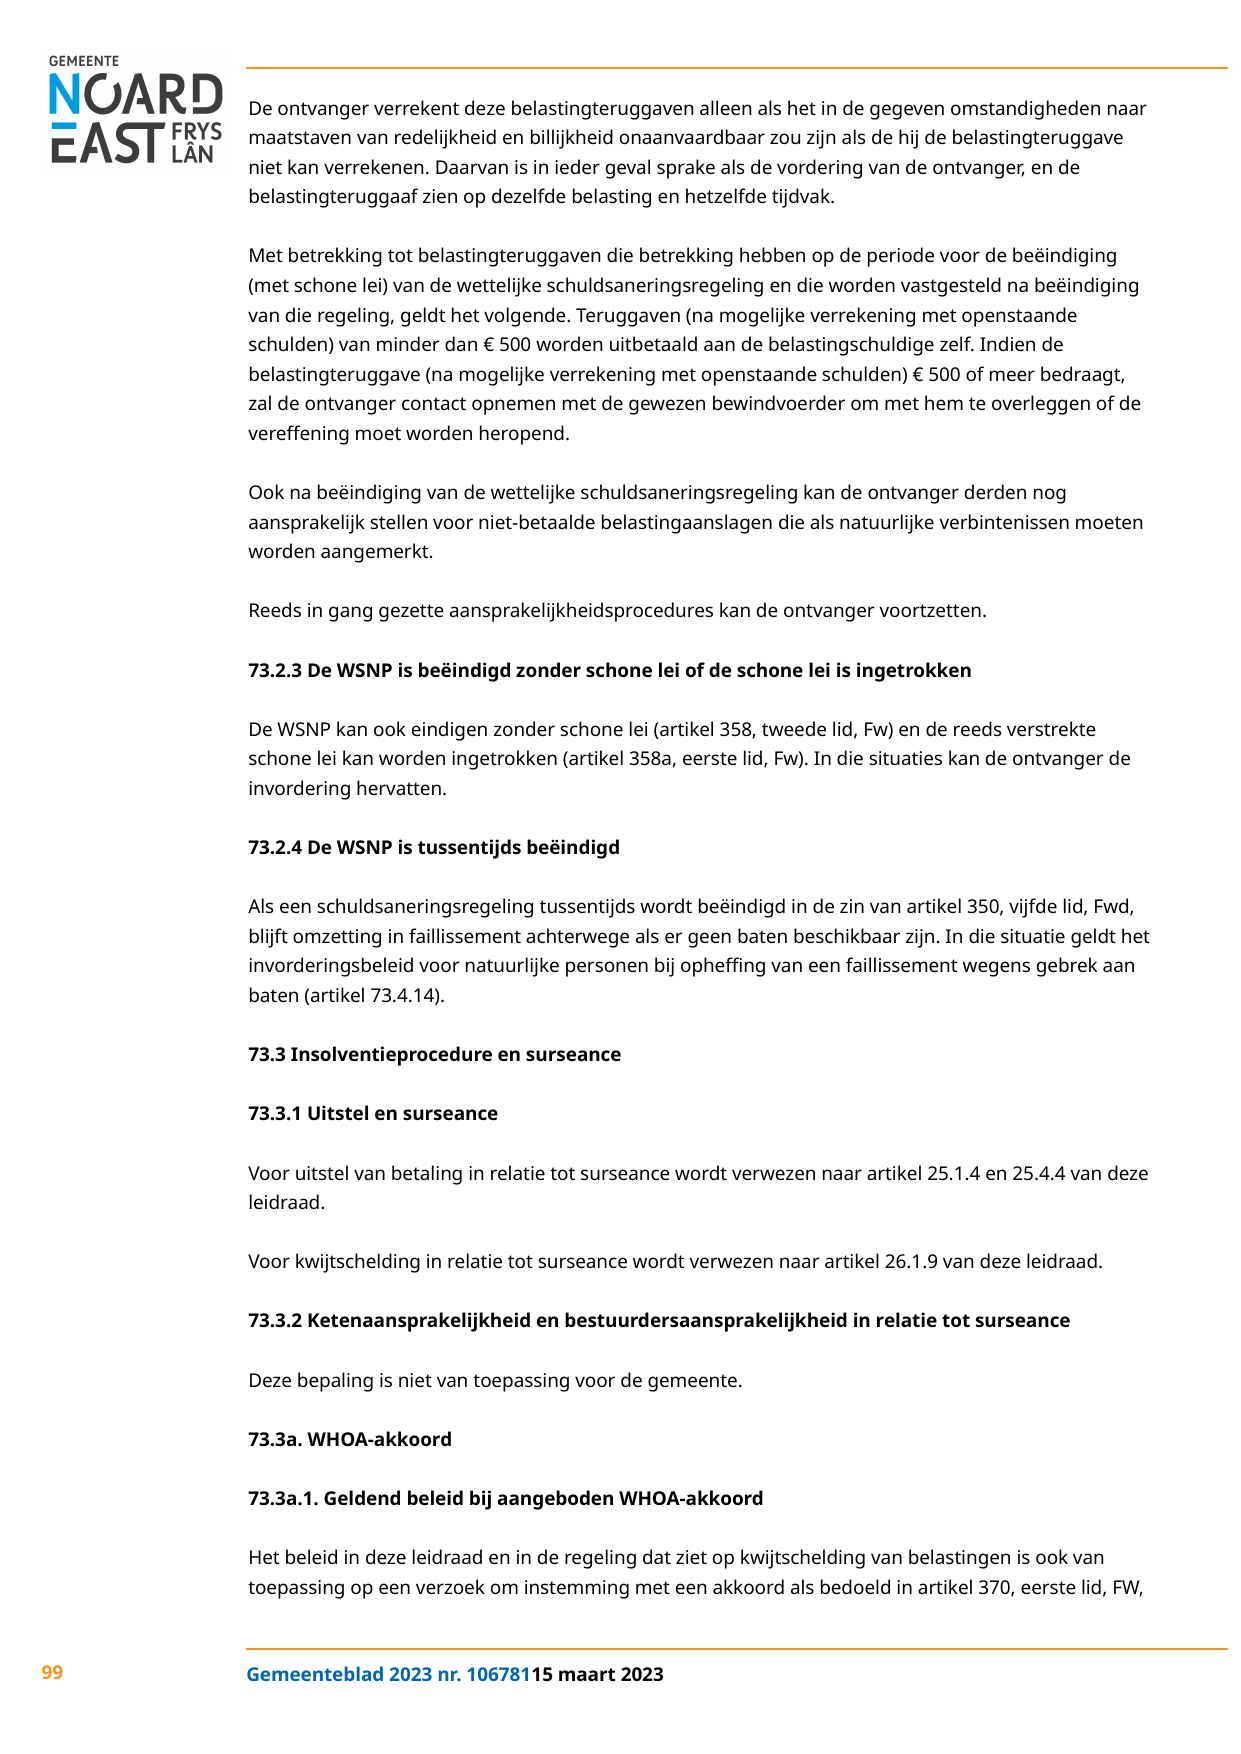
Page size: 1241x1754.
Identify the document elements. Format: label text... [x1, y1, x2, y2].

text Deze bepaling is niet van toepassing voor de gemeente. [248, 1367, 1152, 1393]
text Voor kwijtschelding in relatie tot surseance wordt verwezen naar artikel 26.1.9 van deze leidraad. [248, 1248, 1152, 1274]
text 73.3.1 Uitstel en surseance [248, 1101, 1152, 1126]
picture [41, 47, 231, 172]
text 73.3a. WHOA-akkoord [248, 1426, 1152, 1452]
text Ook na beëindiging van de wettelijke schuldsaneringsregeling kan de ontvanger derden nog aansprakelijk stellen voor niet-betaalde belastingaanslagen die als natuurlijke verbintenissen moeten worden aangemerkt. [248, 479, 1152, 564]
text De WSNP kan ook eindigen zonder schone lei (artikel 358, tweede lid, Fw) en de reeds verstrekte schone lei kan worden ingetrokken (artikel 358a, eerste lid, Fw). In die situaties kan de ontvanger de invordering hervatten. [248, 716, 1152, 801]
text 73.3.2 Ketenaansprakelijkheid en bestuurdersaansprakelijkheid in relatie tot surseance [248, 1308, 1152, 1333]
text Voor uitstel van betaling in relatie tot surseance wordt verwezen naar artikel 25.1.4 en 25.4.4 van deze leidraad. [248, 1160, 1152, 1215]
text 73.2.4 De WSNP is tussentijds beëindigd [248, 834, 1152, 860]
text 73.3 Insolventieprocedure en surseance [248, 1041, 1152, 1067]
text 73.2.3 De WSNP is beëindigd zonder schone lei of de schone lei is ingetrokken [248, 657, 1152, 683]
text De ontvanger verrekent deze belastingteruggaven alleen als het in de gegeven omstandigheden naar maatstaven van redelijkheid en billijkheid onaanvaardbaar zou zijn als de hij de belastingteruggave niet kan verrekenen. Daarvan is in ieder geval sprake als de vordering van de ontvanger, en de belastingteruggaaf zien op dezelfde belasting en hetzelfde tijdvak. [248, 95, 1152, 209]
text Als een schuldsaneringsregeling tussentijds wordt beëindigd in de zin van artikel 350, vijfde lid, Fwd, blijft omzetting in faillissement achterwege als er geen baten beschikbaar zijn. In die situatie geldt het invorderingsbeleid voor natuurlijke personen bij opheffing van een faillissement wegens gebrek aan baten (artikel 73.4.14). [248, 893, 1152, 1008]
text Reeds in gang gezette aansprakelijkheidsprocedures kan de ontvanger voortzetten. [248, 598, 1152, 623]
text 73.3a.1. Geldend beleid bij aangeboden WHOA-akkoord [248, 1485, 1152, 1511]
text Met betrekking tot belastingteruggaven die betrekking hebben op de periode voor de beëindiging (met schone lei) van de wettelijke schuldsaneringsregeling en die worden vastgesteld na beëindiging van die regeling, geldt het volgende. Teruggaven (na mogelijke verrekening met openstaande schulden) van minder dan € 500 worden uitbetaald aan de belastingschuldige zelf. Indien de belastingteruggave (na mogelijke verrekening met openstaande schulden) € 500 of meer bedraagt, zal de ontvanger contact opnemen met de gewezen bewindvoerder om met hem te overleggen of de vereffening moet worden heropend. [248, 243, 1152, 446]
text Het beleid in deze leidraad en in de regeling dat ziet op kwijtschelding van belastingen is ook van toepassing op een verzoek om instemming met een akkoord als bedoeld in artikel 370, eerste lid, FW, [248, 1544, 1152, 1600]
